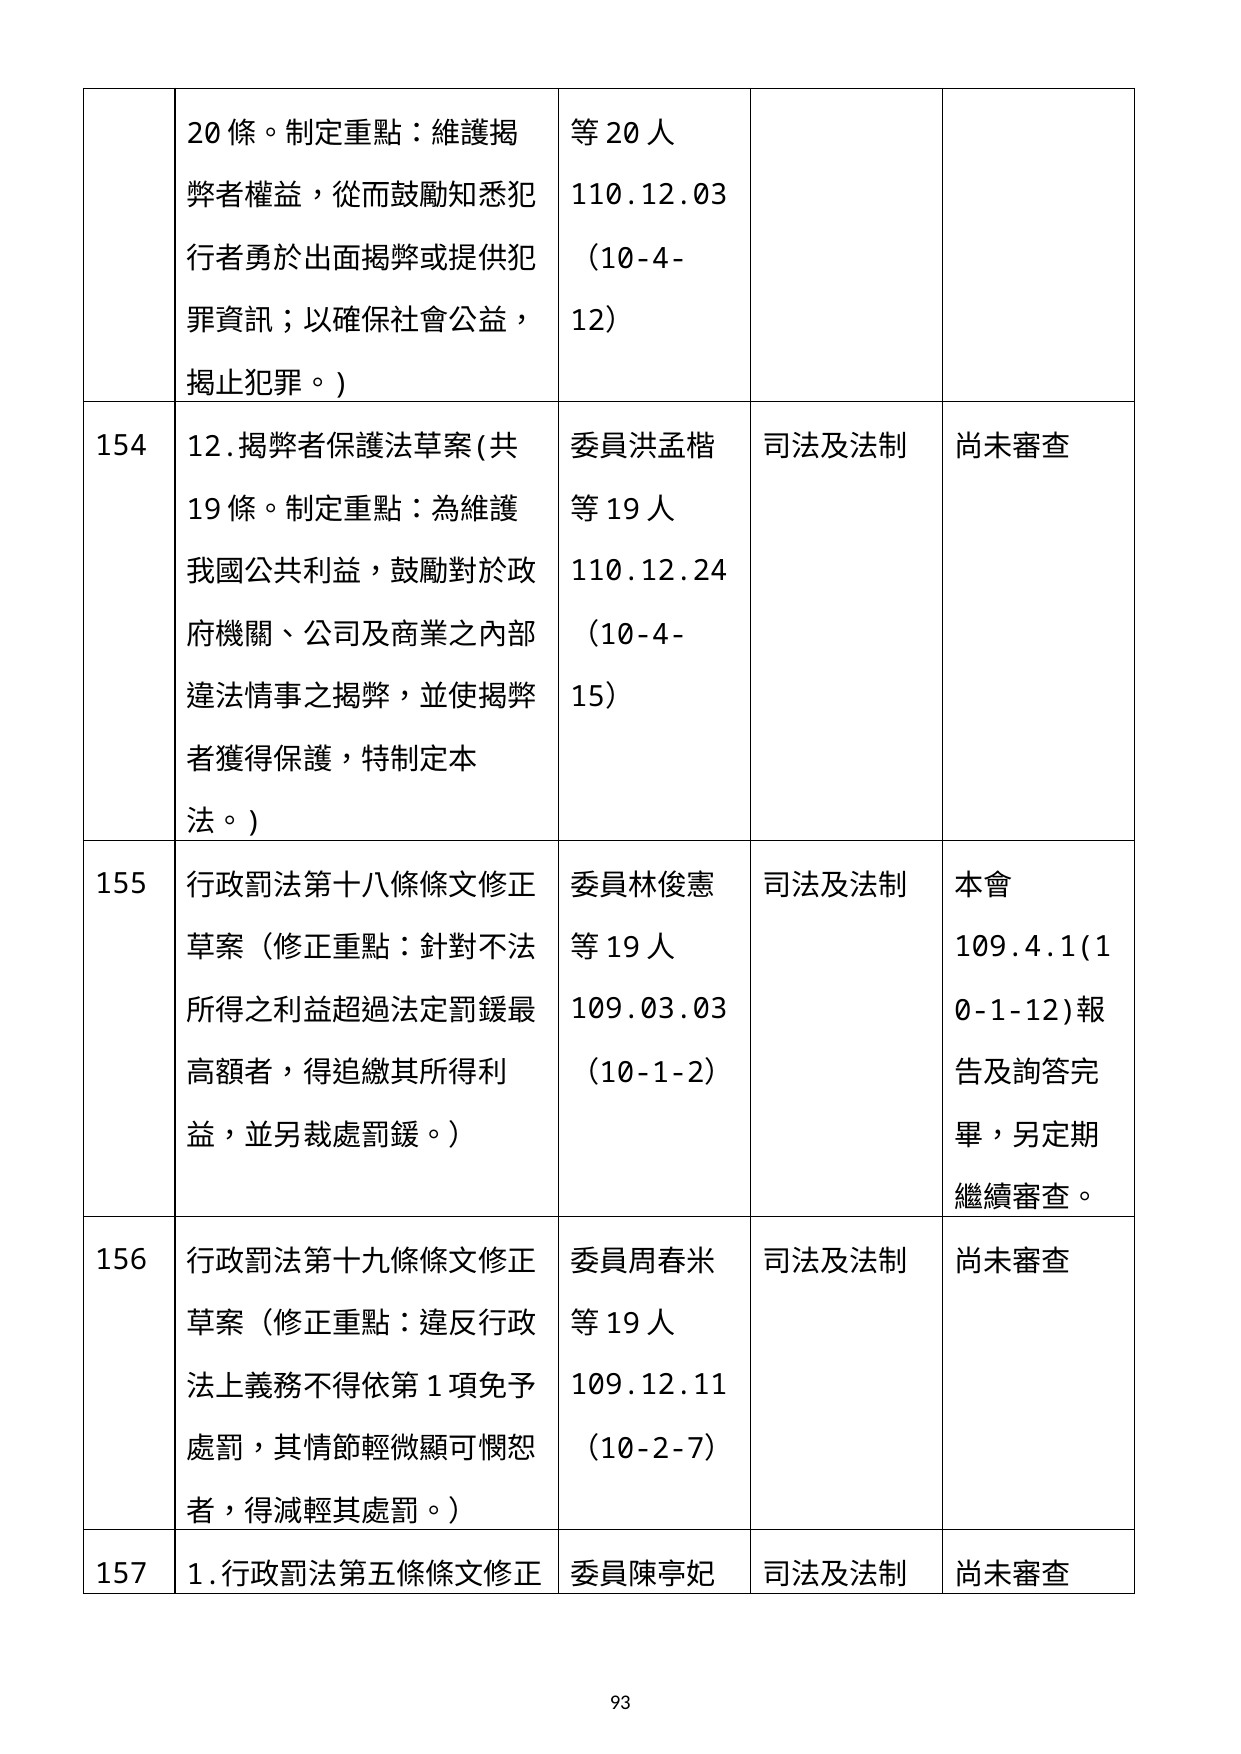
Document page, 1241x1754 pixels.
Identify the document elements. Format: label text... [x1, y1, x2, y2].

table_cell 行政罰法第十八條條文修正草案（修正重點：針對不法所得之利益超過法定罰鍰最高額者，得追繳其所得利益，並另裁處罰鍰。） [176, 841, 558, 1216]
table_cell 20條。制定重點：維護揭弊者權益，從而鼓勵知悉犯行者勇於出面揭弊或提供犯罪資訊；以確保社會公益，揭止犯罪。) [176, 89, 558, 401]
table_cell 司法及法制 [751, 841, 942, 1216]
table_cell [943, 89, 1134, 401]
table_cell 156 [84, 1217, 174, 1529]
table_cell 本會109.4.1(10-1-12)報告及詢答完畢，另定期繼續審查。 [943, 841, 1134, 1216]
table_cell 委員周春米等19人 109.12.11 （10-2-7） [559, 1217, 750, 1529]
table_cell 157 [84, 1530, 174, 1593]
table_cell 等20人 110.12.03 （10-4-12） [559, 89, 750, 401]
table_cell 司法及法制 [751, 1530, 942, 1593]
table_cell 委員林俊憲等19人 109.03.03 （10-1-2） [559, 841, 750, 1216]
table_cell 行政罰法第十九條條文修正草案（修正重點：違反行政法上義務不得依第1項免予處罰，其情節輕微顯可憫恕者，得減輕其處罰。） [176, 1217, 558, 1529]
table_cell 委員陳亭妃 [559, 1530, 750, 1593]
table_cell 尚未審查 [943, 1217, 1134, 1529]
table_cell 1.行政罰法第五條條文修正 [176, 1530, 558, 1593]
table_cell 尚未審查 [943, 1530, 1134, 1593]
table_cell 155 [84, 841, 174, 1216]
table_cell 委員洪孟楷等19人 110.12.24 （10-4-15） [559, 402, 750, 840]
table_cell [84, 89, 174, 401]
table_cell 司法及法制 [751, 402, 942, 840]
table_cell 司法及法制 [751, 1217, 942, 1529]
table_cell [751, 89, 942, 401]
table_cell 尚未審查 [943, 402, 1134, 840]
table_cell 154 [84, 402, 174, 840]
table_cell 12.揭弊者保護法草案(共19條。制定重點：為維護我國公共利益，鼓勵對於政府機關、公司及商業之內部違法情事之揭弊，並使揭弊者獲得保護，特制定本法。) [176, 402, 558, 840]
